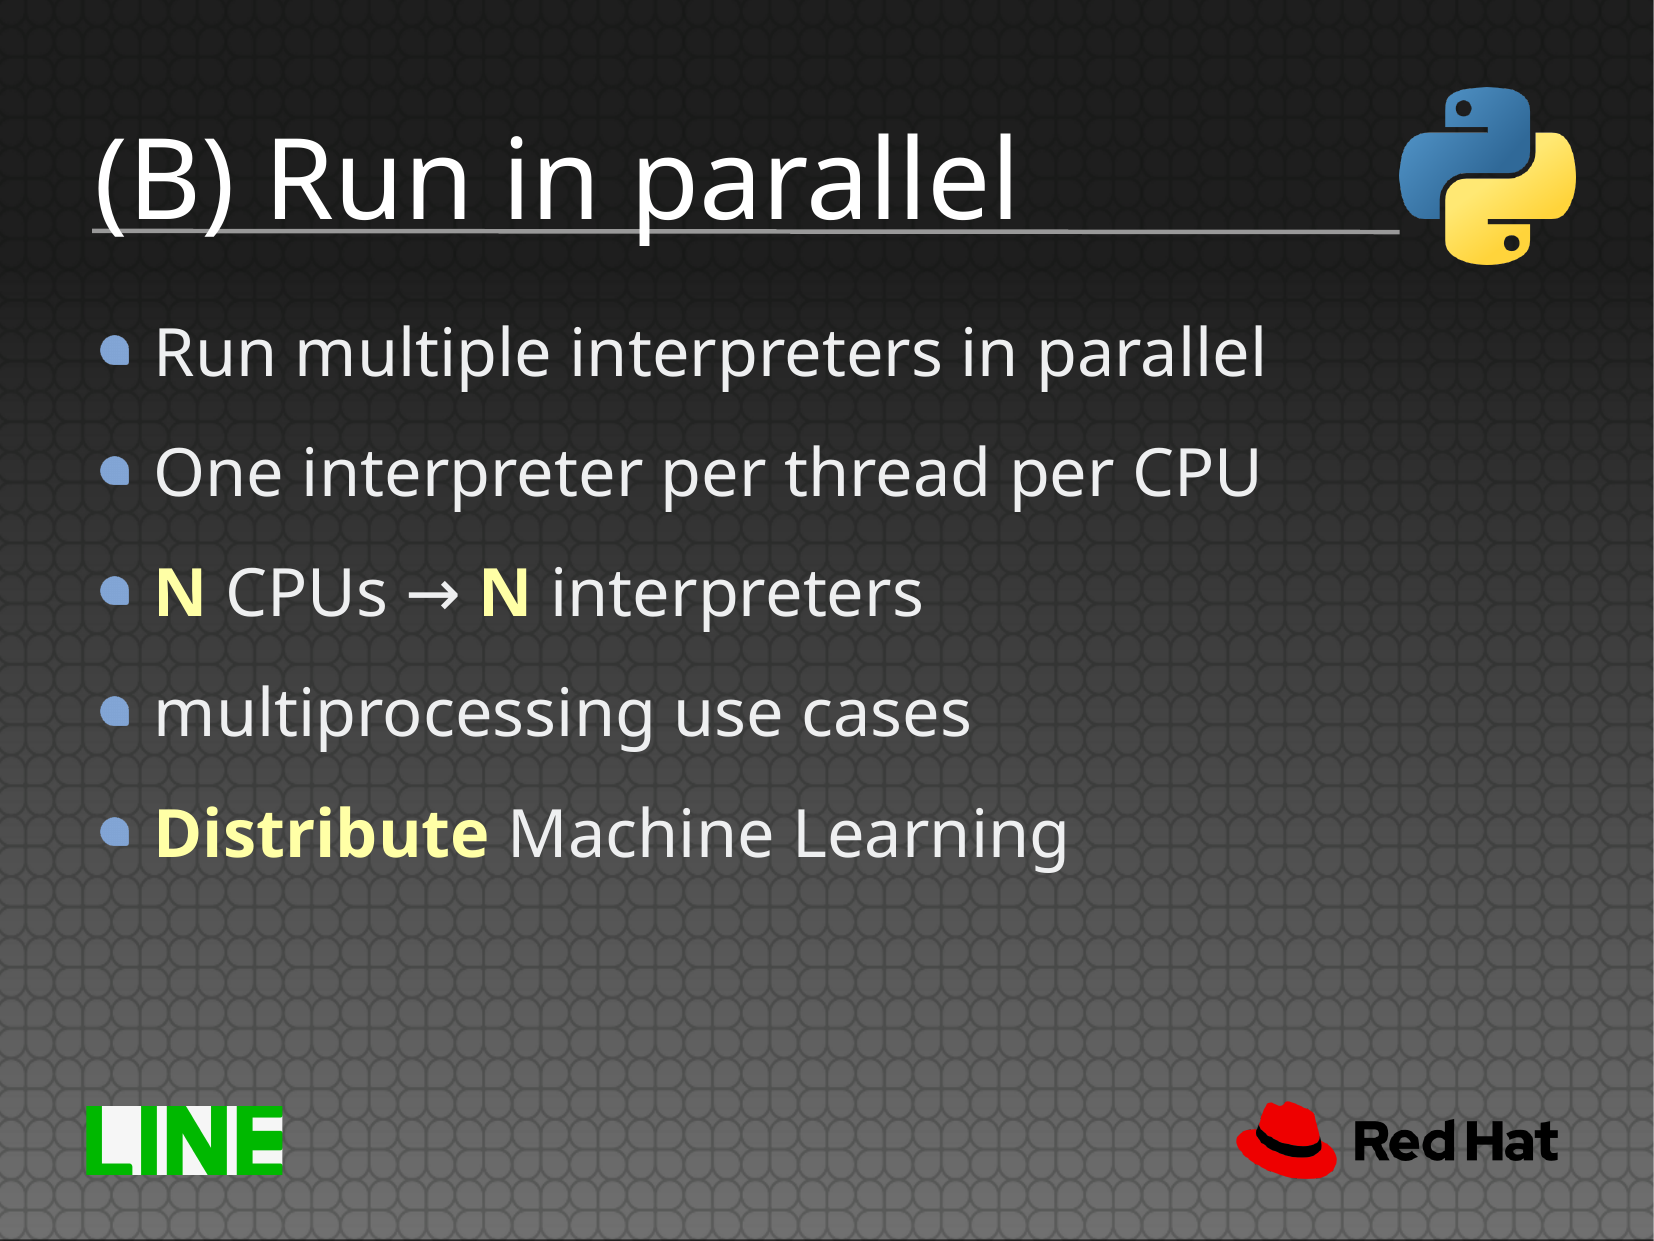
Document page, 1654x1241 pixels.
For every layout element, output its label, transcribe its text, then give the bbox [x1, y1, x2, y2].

list Run multiple interpreters in parallel One interpreter per thread per CPU N CPUs → N interpreters multiprocessing use cases Distribute Machine Learning [82, 304, 1571, 1045]
title (B) Run in parallel [94, 100, 1426, 251]
picture [0, 0, 1654, 1241]
